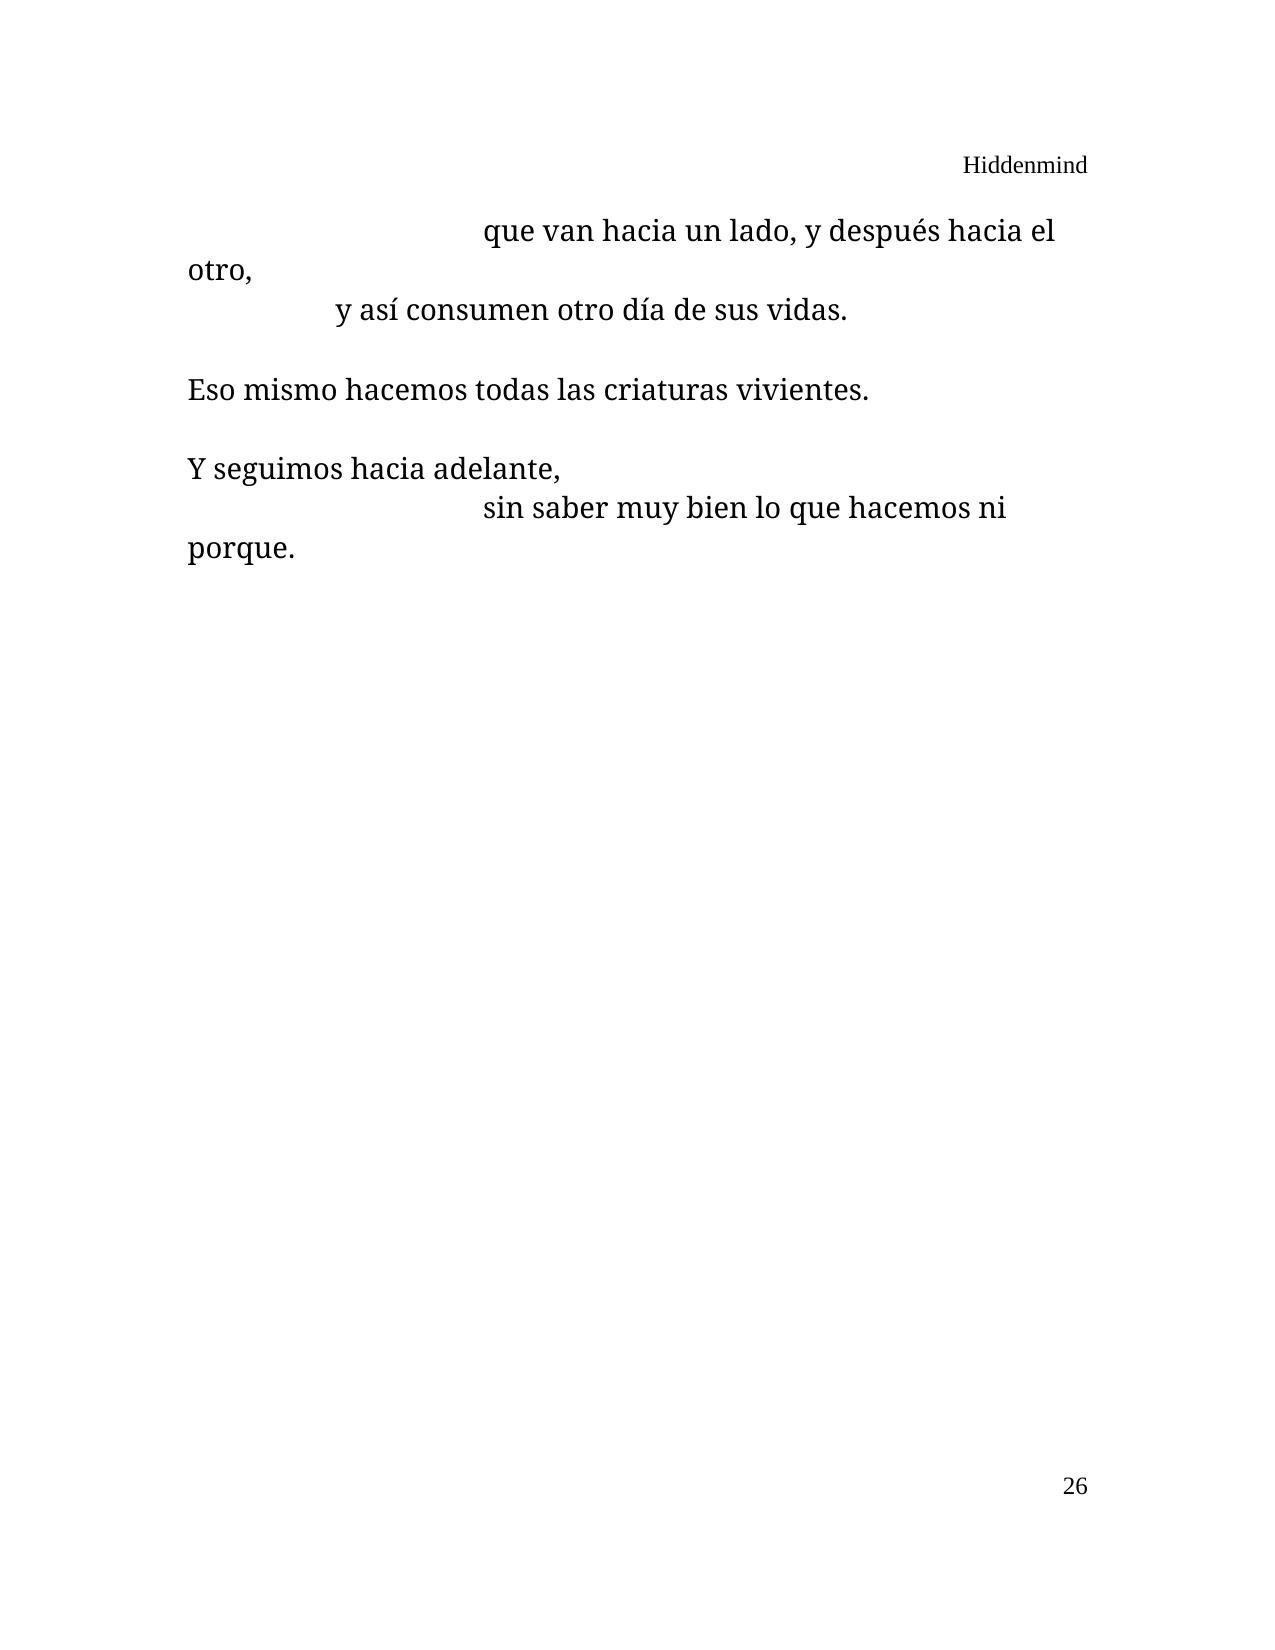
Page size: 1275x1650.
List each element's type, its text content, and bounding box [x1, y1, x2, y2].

text sin saber muy bien lo que hacemos ni porque. [187, 488, 1087, 567]
text que van hacia un lado, y después hacia el otro, [187, 210, 1087, 289]
text Eso mismo hacemos todas las criaturas vivientes. [187, 369, 1087, 408]
text y así consumen otro día de sus vidas. [187, 289, 1087, 329]
text Y seguimos hacia adelante, [187, 448, 1087, 488]
